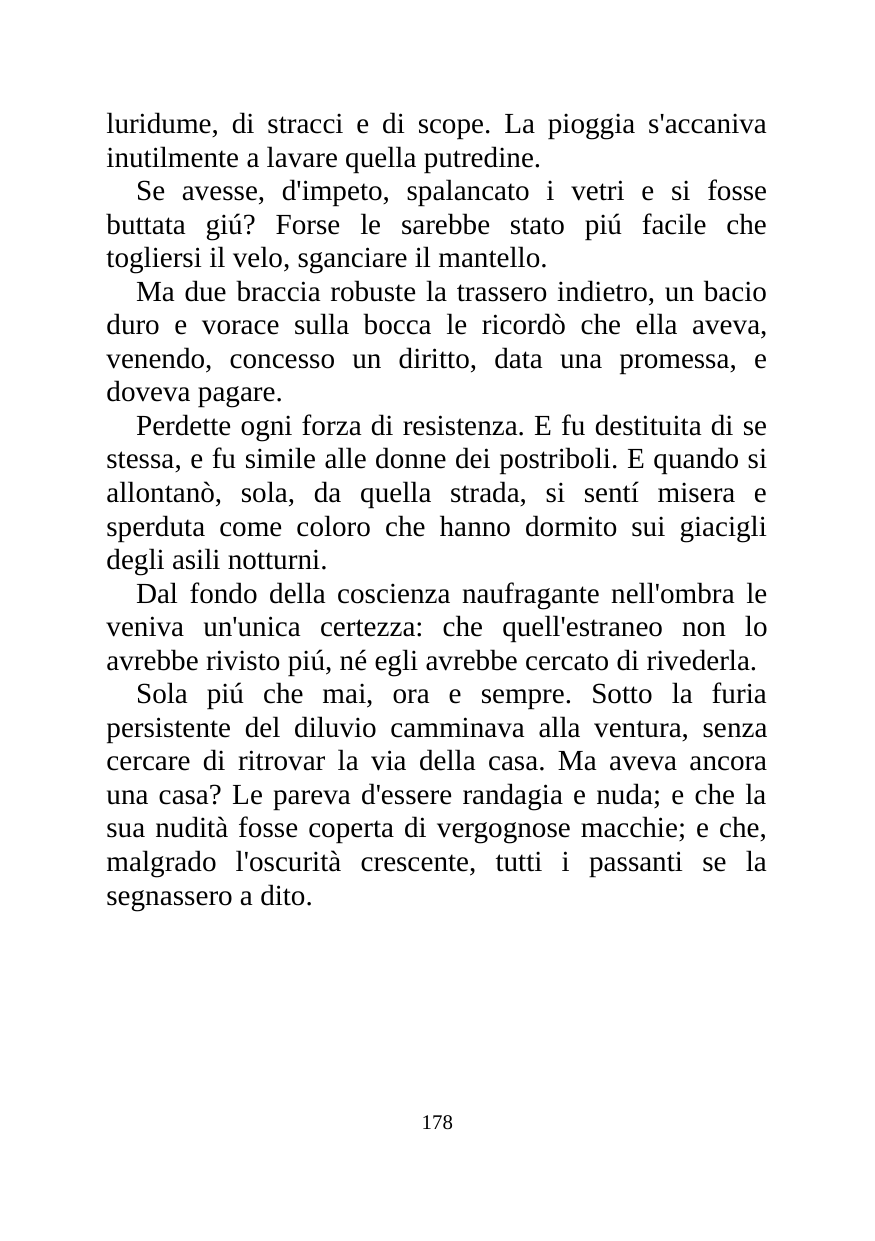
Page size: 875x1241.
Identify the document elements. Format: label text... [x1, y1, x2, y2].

text Ma due braccia robuste la trassero indietro, un bacio duro e vorace sulla bocca le ricordò che ella aveva, venendo, concesso un diritto, data una promessa, e doveva pagare. [106, 274, 768, 408]
text Dal fondo della coscienza naufragante nell'ombra le veniva un'unica certezza: che quell'estraneo non lo avrebbe rivisto piú, né egli avrebbe cercato di rivederla. [106, 576, 768, 676]
text Perdette ogni forza di resistenza. E fu destituita di se stessa, e fu simile alle donne dei postriboli. E quando si allontanò, sola, da quella strada, si sentí misera e sperduta come coloro che hanno dormito sui giacigli degli asili notturni. [106, 408, 768, 576]
text Sola piú che mai, ora e sempre. Sotto la furia persistente del diluvio camminava alla ventura, senza cercare di ritrovar la via della casa. Ma aveva ancora una casa? Le pareva d'essere randagia e nuda; e che la sua nudità fosse coperta di vergognose macchie; e che, malgrado l'oscurità crescente, tutti i passanti se la segnassero a dito. [106, 676, 768, 911]
text Se avesse, d'impeto, spalancato i vetri e si fosse buttata giú? Forse le sarebbe stato piú facile che togliersi il velo, sganciare il mantello. [106, 173, 768, 274]
text luridume, di stracci e di scope. La pioggia s'accaniva inutilmente a lavare quella putredine. [106, 106, 768, 173]
